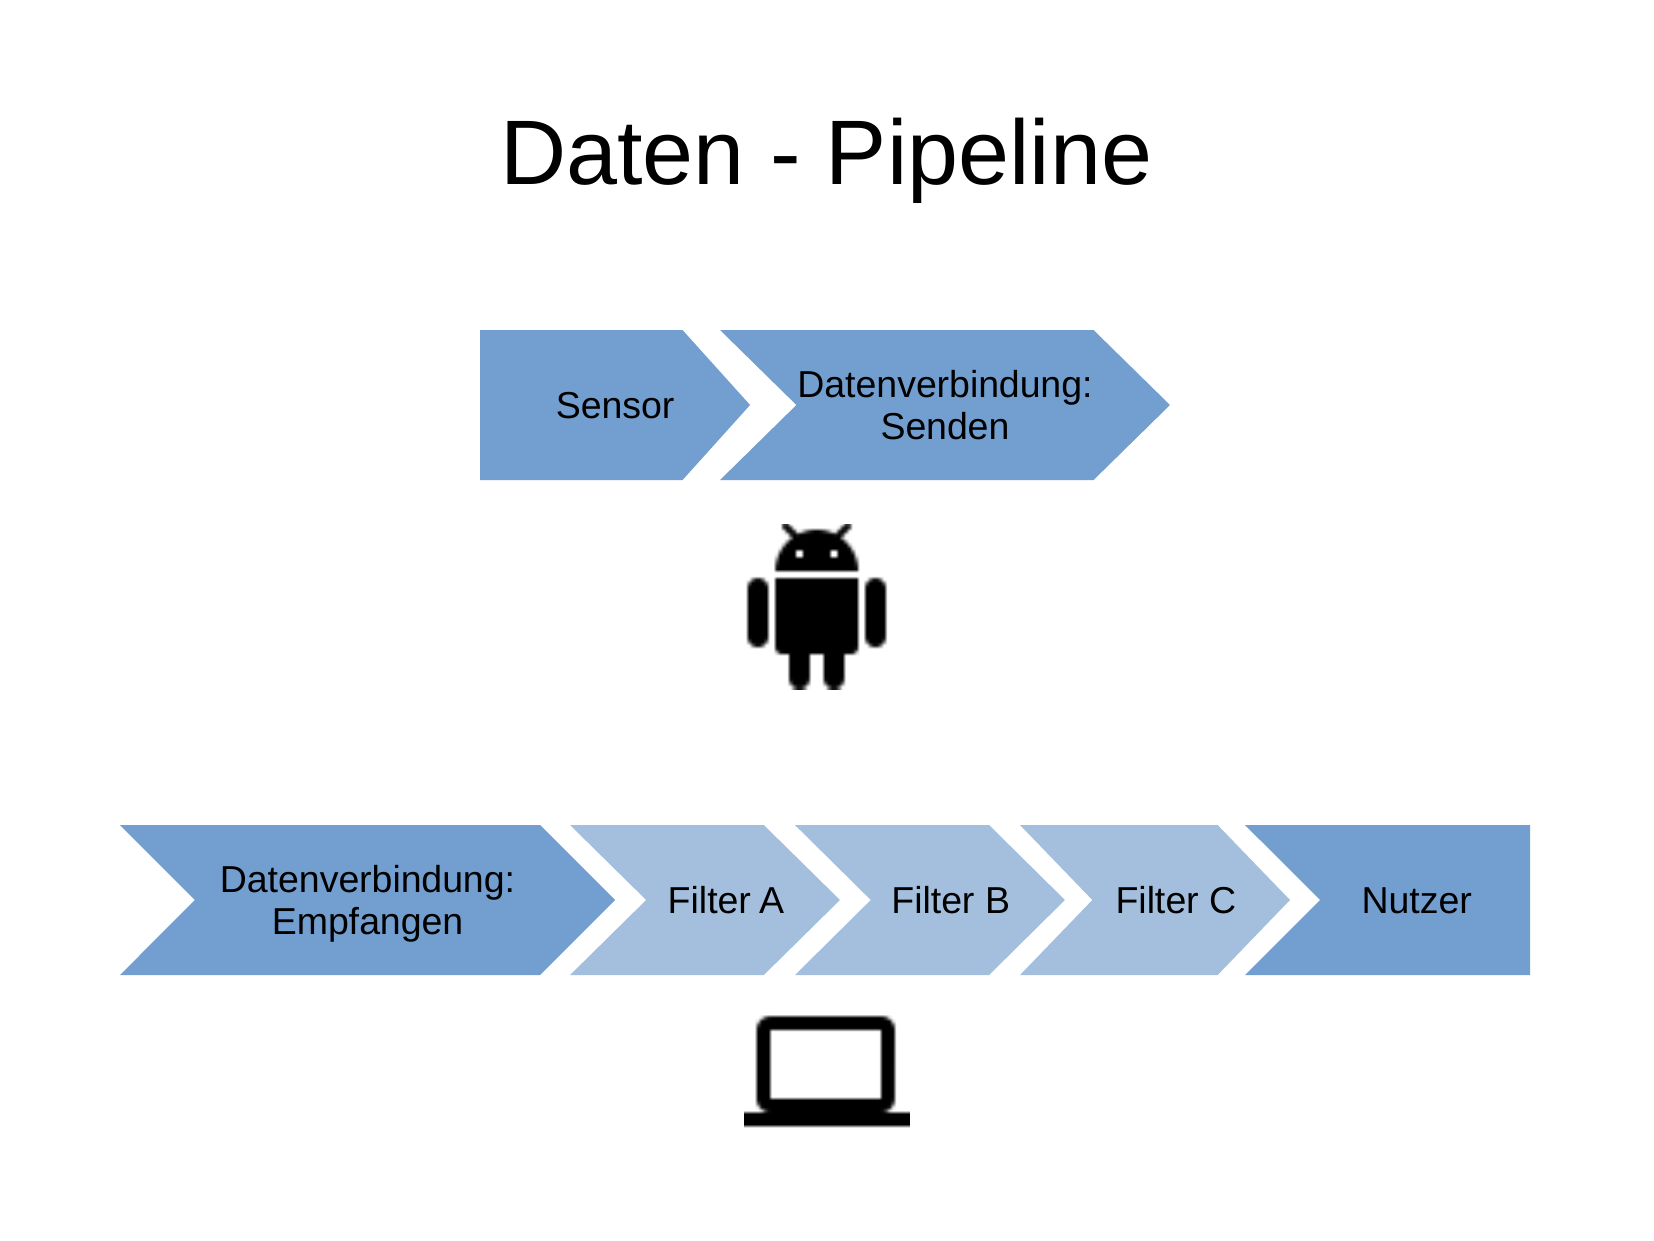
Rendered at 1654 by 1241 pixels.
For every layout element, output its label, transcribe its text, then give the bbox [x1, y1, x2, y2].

picture [735, 524, 901, 691]
text_box Filter A [570, 825, 841, 976]
text_box [1440, 825, 1531, 976]
text_box Datenverbindung: Empfangen [120, 825, 616, 976]
picture [744, 990, 910, 1156]
text_box Nutzer [1244, 825, 1515, 976]
text_box Sensor [480, 330, 751, 481]
text_box Filter B [794, 825, 1065, 976]
text_box Filter C [1020, 825, 1291, 976]
text_box Datenverbindung: Senden [720, 330, 1171, 481]
title Daten - Pipeline [82, 49, 1571, 257]
